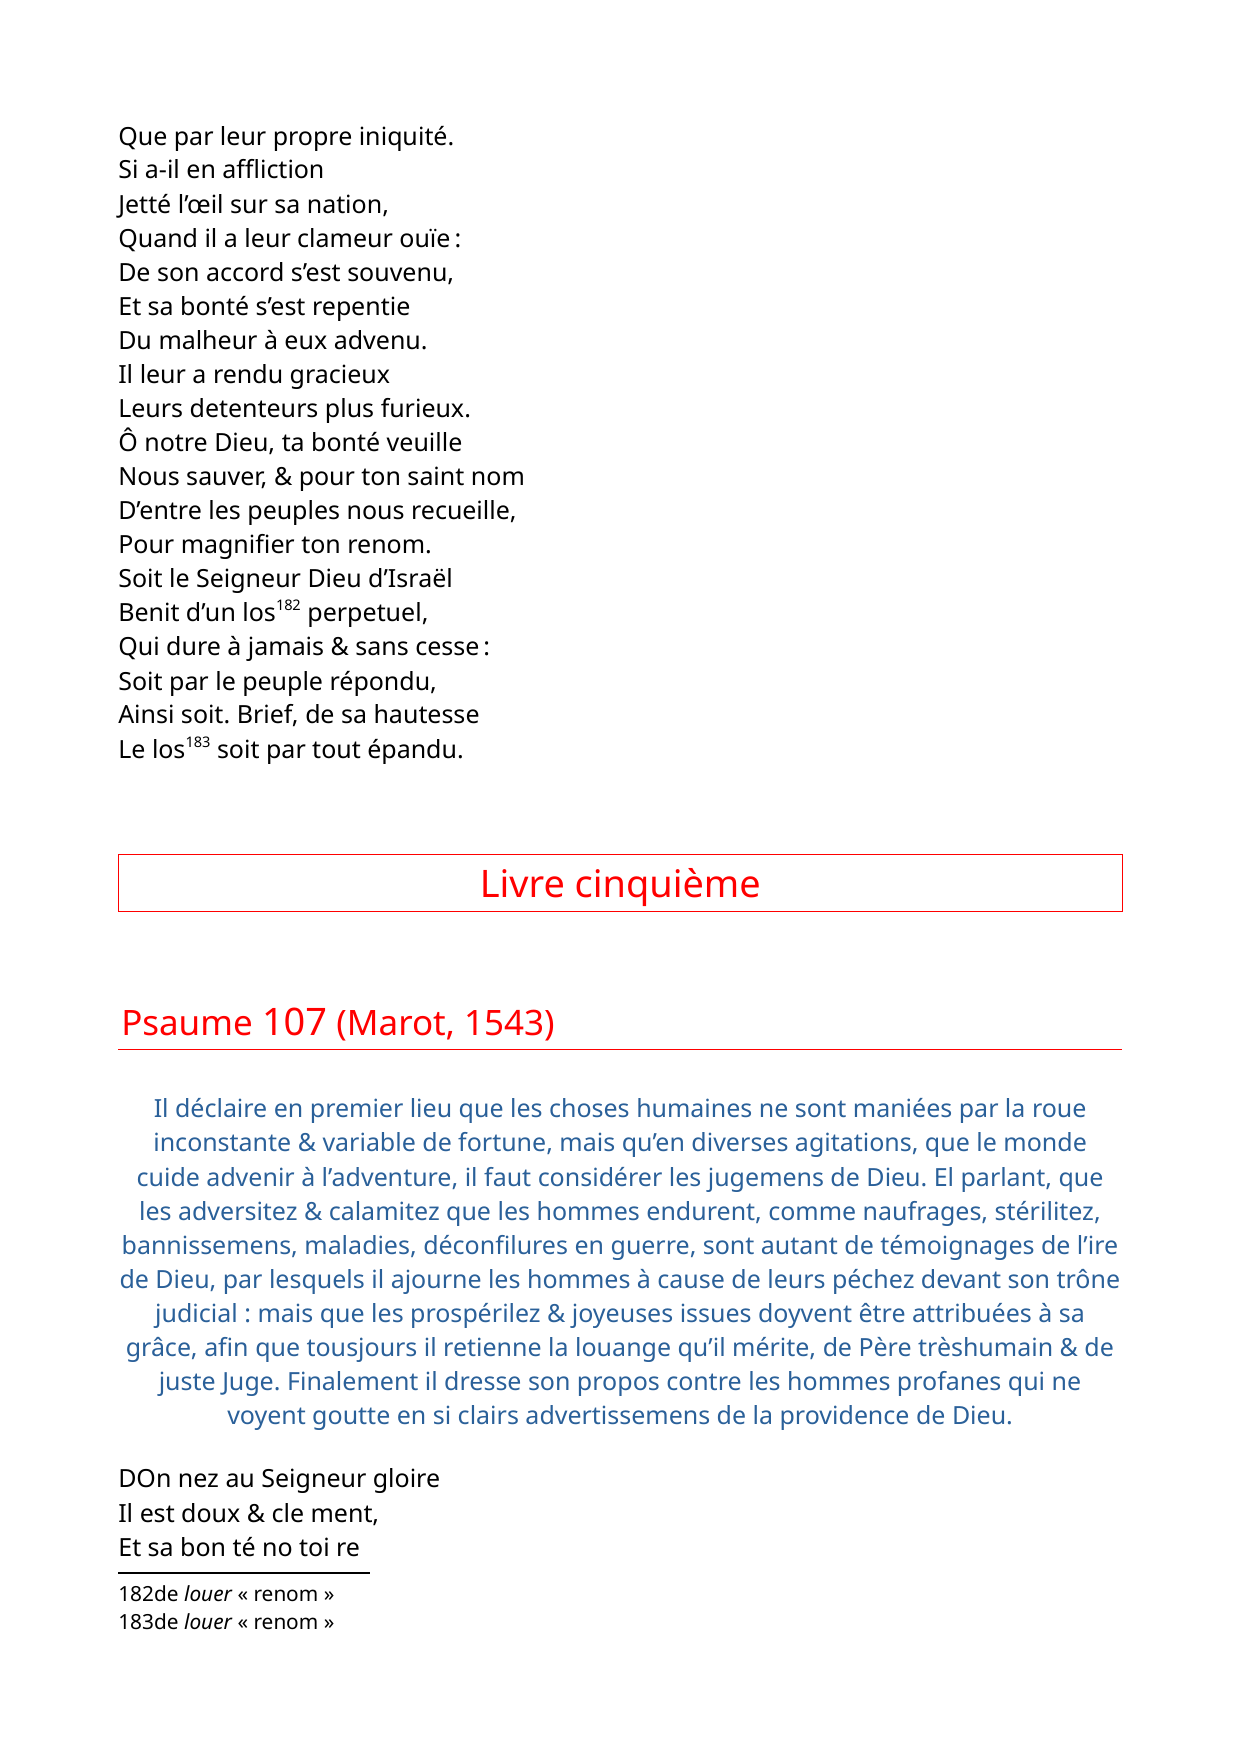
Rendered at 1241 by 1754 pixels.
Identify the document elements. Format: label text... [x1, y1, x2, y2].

text Nous sauver, & pour ton saint nom [118, 459, 1122, 493]
text Jetté l’œil sur sa nation, [118, 186, 1122, 220]
text Que par leur propre iniquité. [118, 118, 1122, 152]
text Qui dure à jamais & sans cesse : [118, 629, 1122, 663]
text Le los soit par tout épandu. [118, 731, 1122, 765]
text D’entre les peuples nous recueille, [118, 493, 1122, 527]
subtitle Livre cinquième [119, 855, 1122, 911]
text Si a-il en affliction [118, 152, 1122, 186]
subtitle Psaume 107 (Marot, 1543) [118, 991, 1122, 1049]
text Pour magnifier ton renom. [118, 527, 1122, 561]
text Ô notre Dieu, ta bonté veuille [118, 425, 1122, 459]
text Leurs detenteurs plus furieux. [118, 391, 1122, 425]
text Soit par le peuple répondu, [118, 663, 1122, 697]
text Il déclaire en premier lieu que les choses humaines ne sont maniées par la roue inconstante & variable de fortune, mais qu’en diverses agitations, que le monde cuide advenir à l’adventure, il faut considérer les jugemens de Dieu. El parlant, que les adversitez & calamitez que les hommes endurent, comme naufrages, stérilitez, bannissemens, maladies, déconfilures en guerre, sont autant de témoignages de l’ire de Dieu, par lesquels il ajourne les hommes à cause de leurs péchez devant son trône judicial : mais que les prospérilez & joyeuses issues doyvent être attribuées à sa grâce, afin que tousjours il retienne la louange qu’il mérite, de Père trèshumain & de juste Juge. Finalement il dresse son propos contre les hommes profanes qui ne voyent goutte en si clairs advertissemens de la providence de Dieu. [118, 1091, 1122, 1432]
text de louer « renom » [118, 1579, 1122, 1607]
text Ainsi soit. Brief, de sa hautesse [118, 697, 1122, 731]
text De son accord s’est souvenu, [118, 254, 1122, 288]
text de louer « renom » [118, 1607, 1122, 1636]
text Et sa bonté s’est repentie [118, 288, 1122, 322]
text Et sa bon té no toi re [118, 1529, 1122, 1563]
text Il leur a rendu gracieux [118, 357, 1122, 391]
text Il est doux & cle ment, [118, 1495, 1122, 1529]
text DOn nez au Seigneur gloire [118, 1461, 1122, 1495]
text Benit d’un los perpetuel, [118, 595, 1122, 629]
text Quand il a leur clameur ouïe : [118, 220, 1122, 254]
text Du malheur à eux advenu. [118, 322, 1122, 357]
text Soit le Seigneur Dieu d’Israël [118, 561, 1122, 595]
